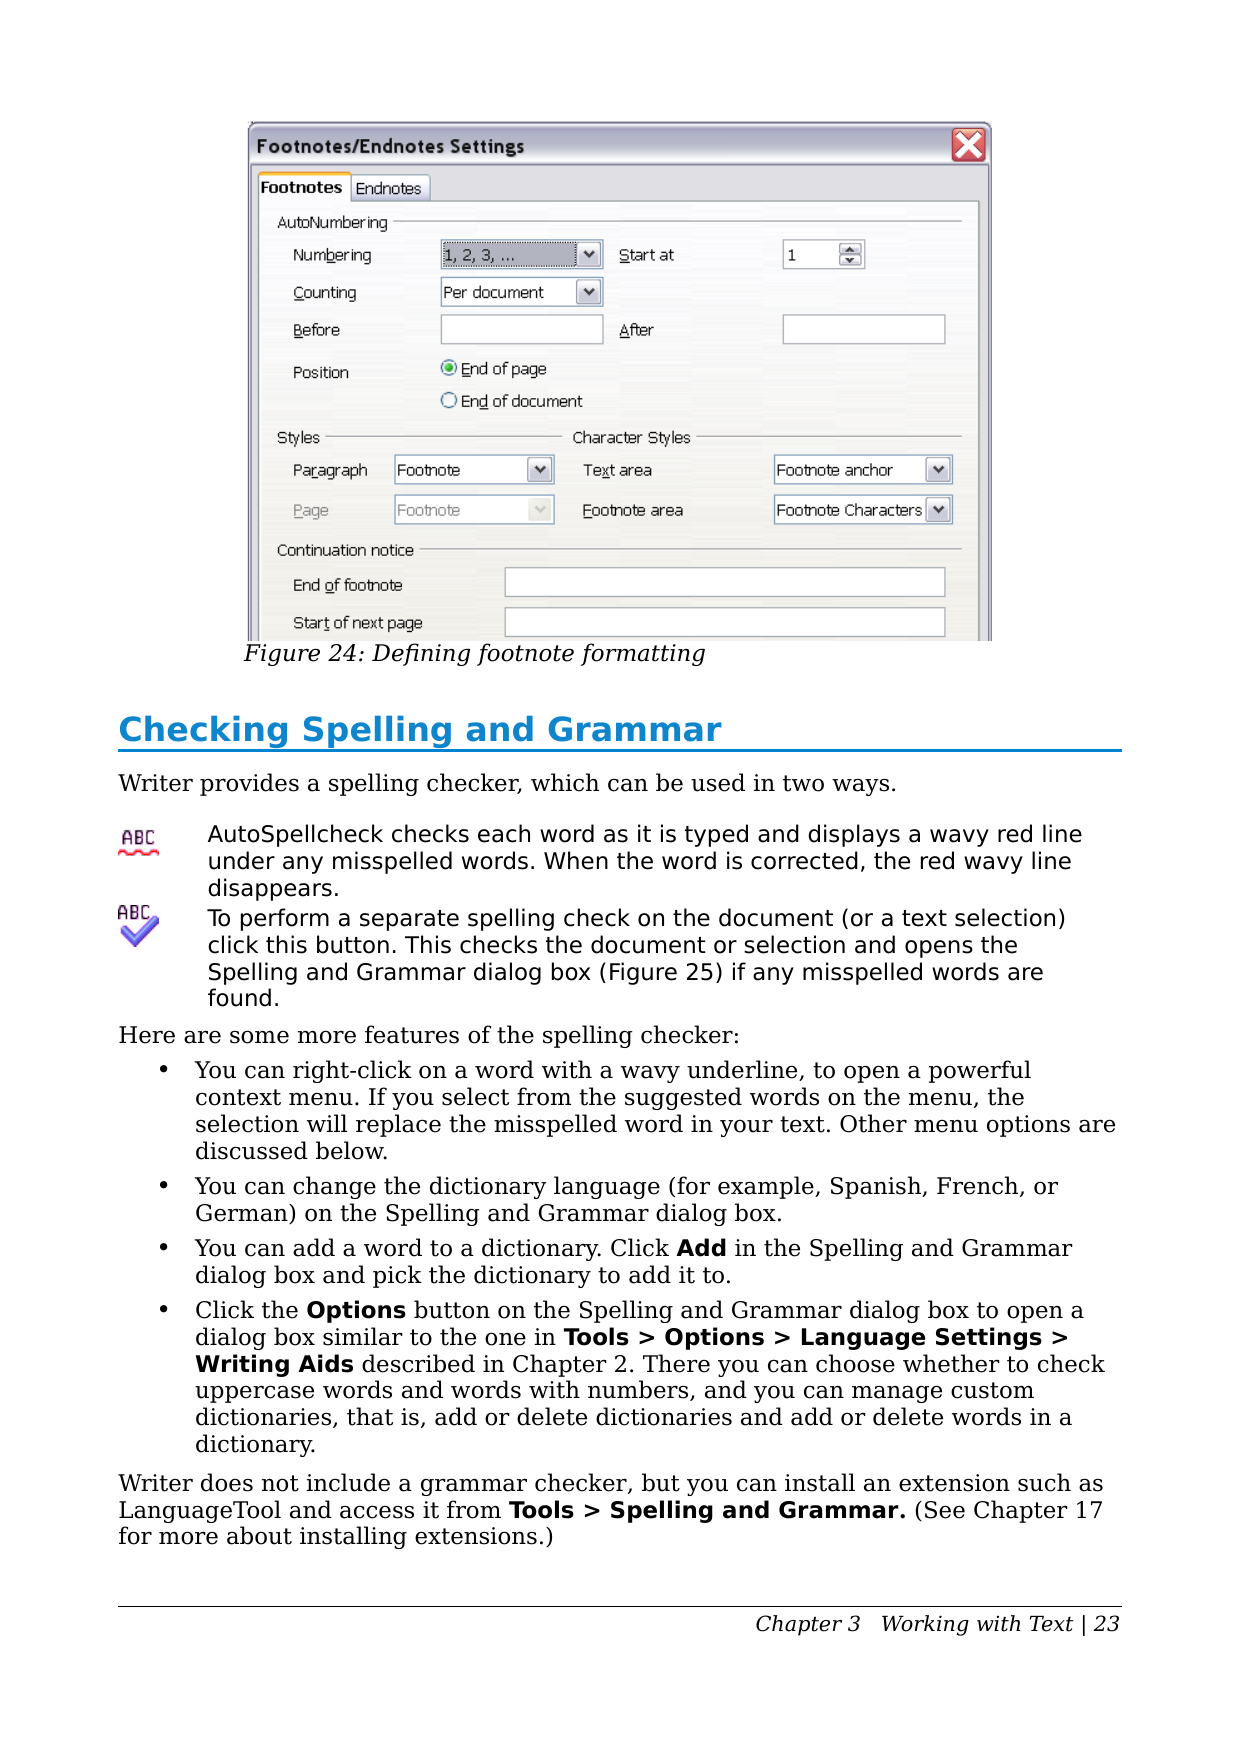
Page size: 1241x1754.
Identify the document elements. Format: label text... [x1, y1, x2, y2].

text Figure 24: Defining footnote formatting [244, 641, 996, 667]
text Writer provides a spelling checker, which can be used in two ways. [118, 770, 1122, 797]
table_cell To perform a separate spelling check on the document (or a text selection) click this button. This checks the document or selection and opens the Spelling and Grammar dialog box (Figure 25) if any misspelled words are found. [195, 906, 1120, 1016]
text Writer does not include a grammar checker, but you can install an extension such as LanguageTool and access it from Tools > Spelling and Grammar. (See Chapter 17 for more about installing extensions.) [118, 1470, 1122, 1550]
subtitle Checking Spelling and Grammar [118, 711, 1122, 749]
table_header AutoSpellcheck checks each word as it is typed and displays a wavy red line under any misspelled words. When the word is corrected, the red wavy line disappears. [195, 821, 1120, 906]
picture [118, 821, 159, 862]
list You can change the dictionary language (for example, Spanish, French, or German) on the Spelling and Grammar dialog box. [156, 1171, 1122, 1227]
list You can add a word to a dictionary. Click Add in the Spelling and Grammar dialog box and pick the dictionary to add it to. [156, 1233, 1122, 1289]
table_header [118, 821, 195, 906]
picture [118, 905, 159, 947]
list Here are some more features of the spelling checker: [118, 1022, 1122, 1049]
list You can right-click on a word with a wavy underline, to open a powerful context menu. If you select from the suggested words on the menu, the selection will replace the misspelled word in your text. Other menu options are discussed below. [156, 1055, 1122, 1164]
list Click the Options button on the Spelling and Grammar dialog box to open a dialog box similar to the one in Tools > Options > Language Settings > Writing Aids described in Chapter 2. There you can choose whether to check uppercase words and words with numbers, and you can manage custom dictionaries, that is, add or delete dictionaries and add or delete words in a dictionary. [156, 1295, 1122, 1457]
table_cell [118, 906, 195, 1016]
picture [243, 118, 997, 641]
